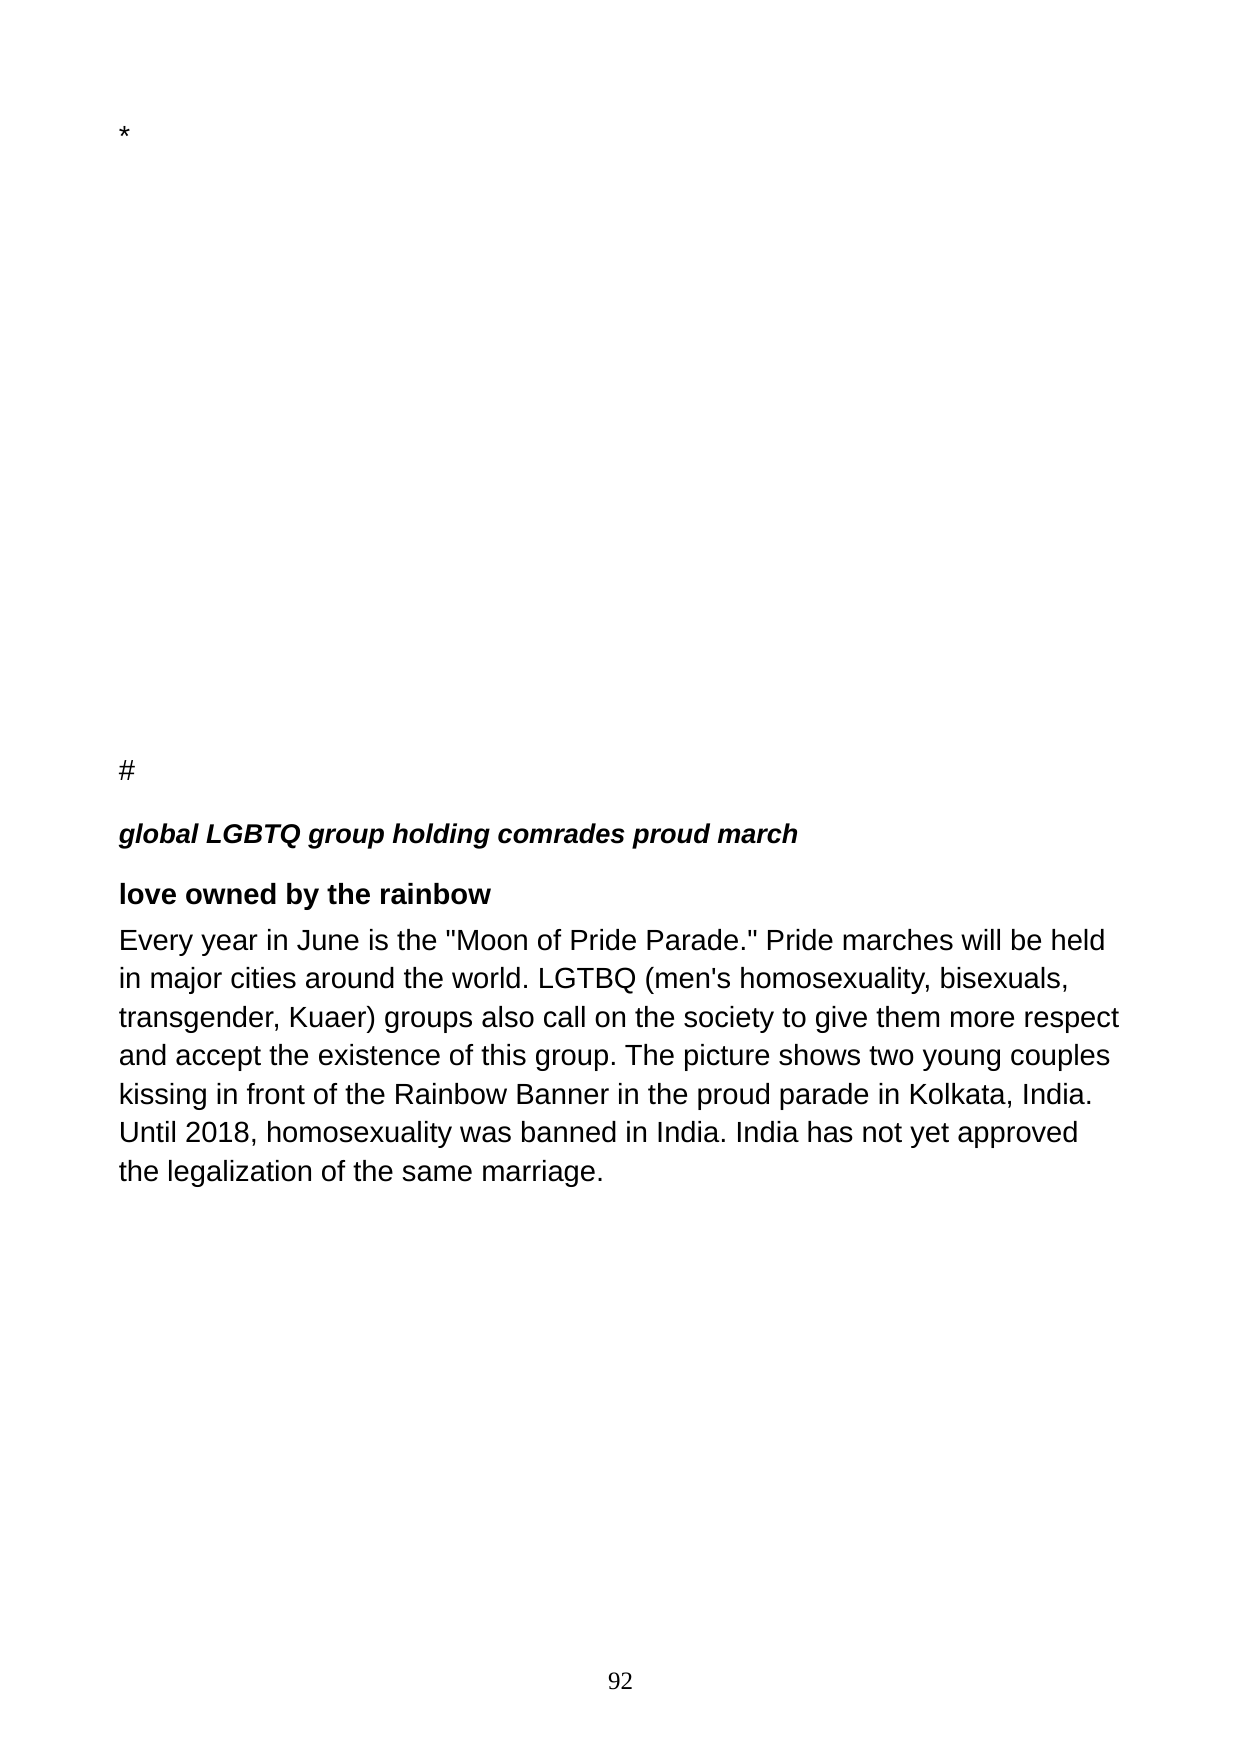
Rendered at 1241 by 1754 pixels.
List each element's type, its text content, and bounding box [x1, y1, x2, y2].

subtitle love owned by the rainbow [118, 877, 1122, 910]
subtitle global LGBTQ group holding comrades proud march [118, 818, 1122, 849]
text * # [118, 118, 1122, 786]
text Every year in June is the "Moon of Pride Parade." Pride marches will be held in major cities around the world. LGTBQ (men's homosexuality, bisexuals, transgender, Kuaer) groups also call on the society to give them more respect and accept the existence of this group. The picture shows two young couples kissing in front of the Rainbow Banner in the proud parade in Kolkata, India. Until 2018, homosexuality was banned in India. India has not yet approved the legalization of the same marriage. [118, 923, 1122, 1187]
